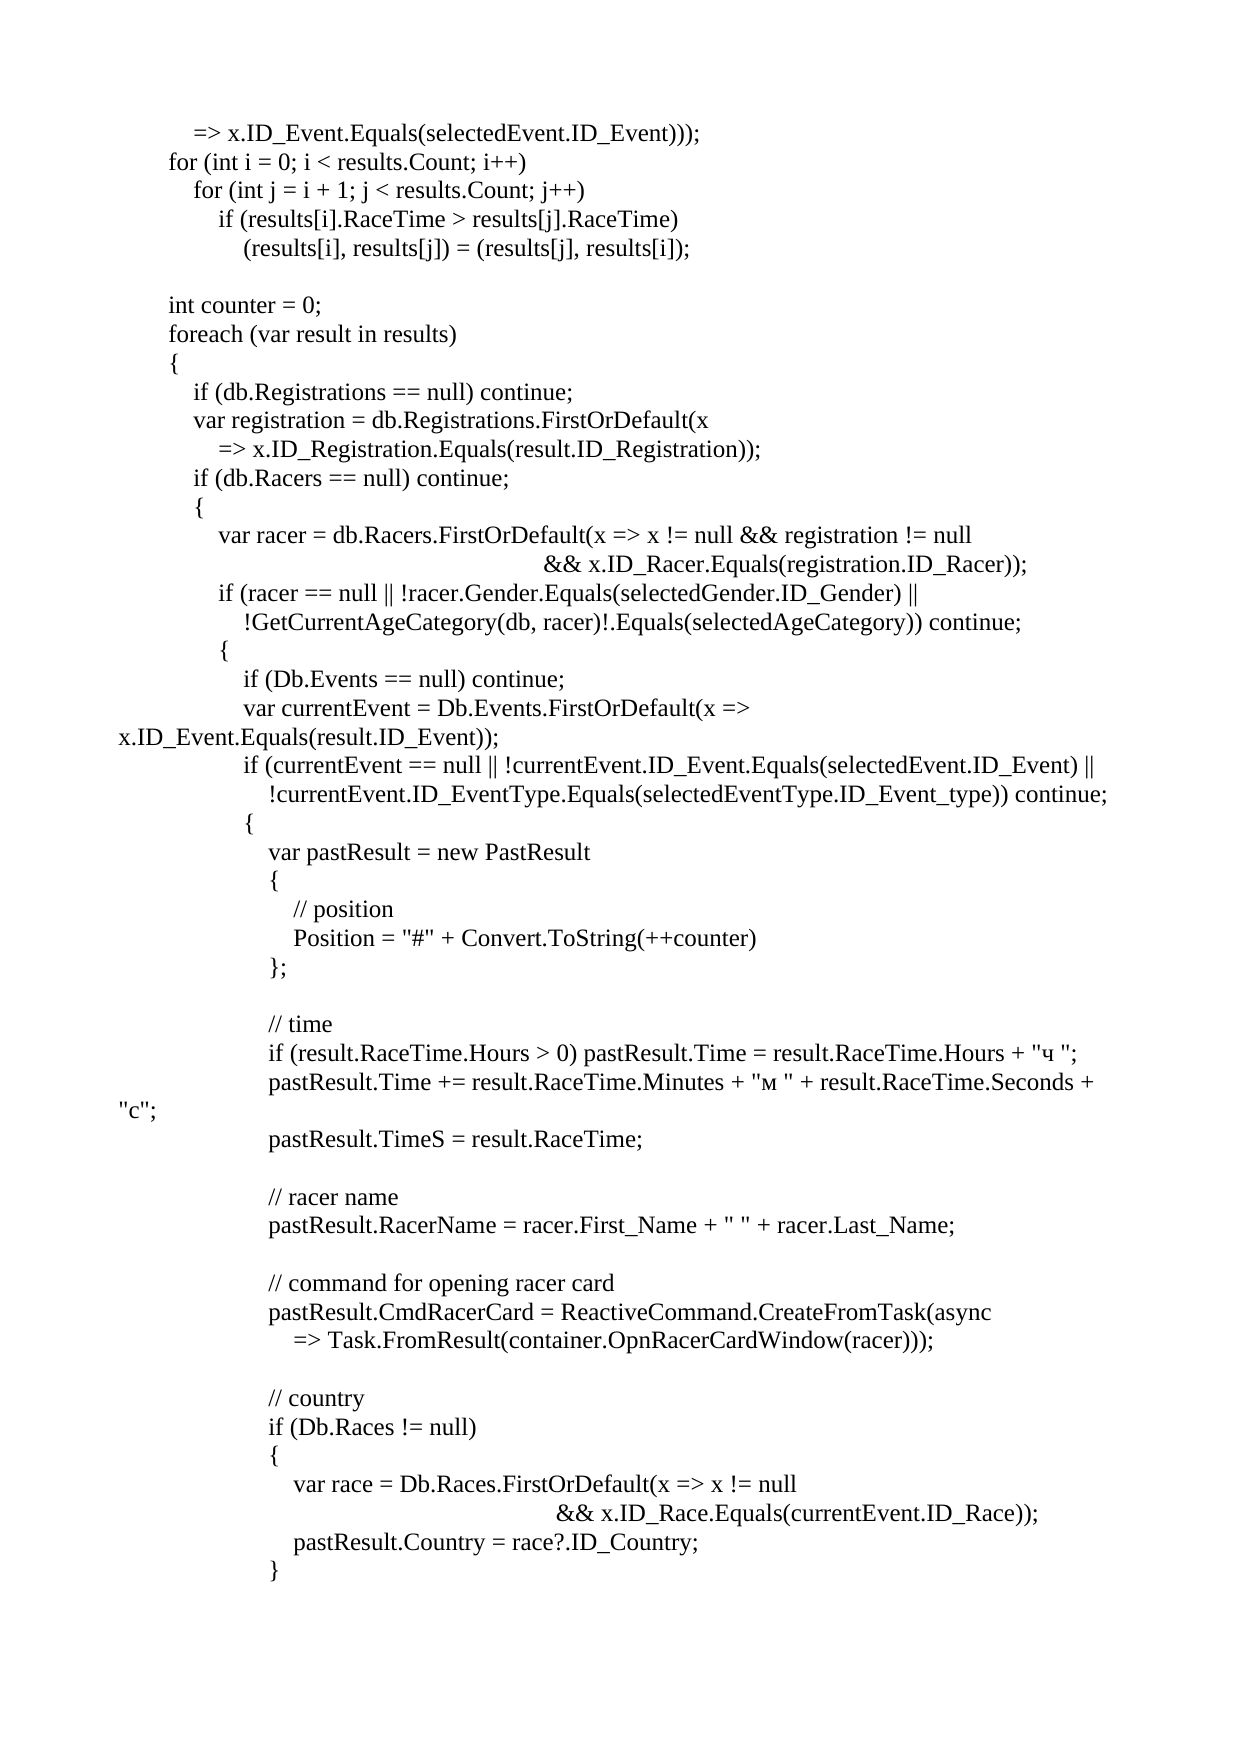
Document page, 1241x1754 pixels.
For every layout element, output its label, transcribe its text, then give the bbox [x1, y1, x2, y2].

subtitle => x.ID_Event.Equals(selectedEvent.ID_Event))); for (int i = 0; i < results.Count; i++) for (int j = i + 1; j < results.Count; j++) if (results[i].RaceTime > results[j].RaceTime) (results[i], results[j]) = (results[j], results[i]); int counter = 0; foreach (var result in results) { if (db.Registrations == null) continue; var registration = db.Registrations.FirstOrDefault(x => x.ID_Registration.Equals(result.ID_Registration)); if (db.Racers == null) continue; { var racer = db.Racers.FirstOrDefault(x => x != null && registration != null && x.ID_Racer.Equals(registration.ID_Racer)); if (racer == null || !racer.Gender.Equals(selectedGender.ID_Gender) || !GetCurrentAgeCategory(db, racer)!.Equals(selectedAgeCategory)) continue; { if (Db.Events == null) continue; var currentEvent = Db.Events.FirstOrDefault(x => x.ID_Event.Equals(result.ID_Event)); if (currentEvent == null || !currentEvent.ID_Event.Equals(selectedEvent.ID_Event) || !currentEvent.ID_EventType.Equals(selectedEventType.ID_Event_type)) continue; { var pastResult = new PastResult { // position Position = "#" + Convert.ToString(++counter) }; // time if (result.RaceTime.Hours > 0) pastResult.Time = result.RaceTime.Hours + "ч "; pastResult.Time += result.RaceTime.Minutes + "м " + result.RaceTime.Seconds + "c"; pastResult.TimeS = result.RaceTime; // racer name pastResult.RacerName = racer.First_Name + " " + racer.Last_Name; // command for opening racer card pastResult.CmdRacerCard = ReactiveCommand.CreateFromTask(async => Task.FromResult(container.OpnRacerCardWindow(racer))); // country if (Db.Races != null) { var race = Db.Races.FirstOrDefault(x => x != null && x.ID_Race.Equals(currentEvent.ID_Race)); pastResult.Country = race?.ID_Country; } [118, 118, 1122, 1613]
